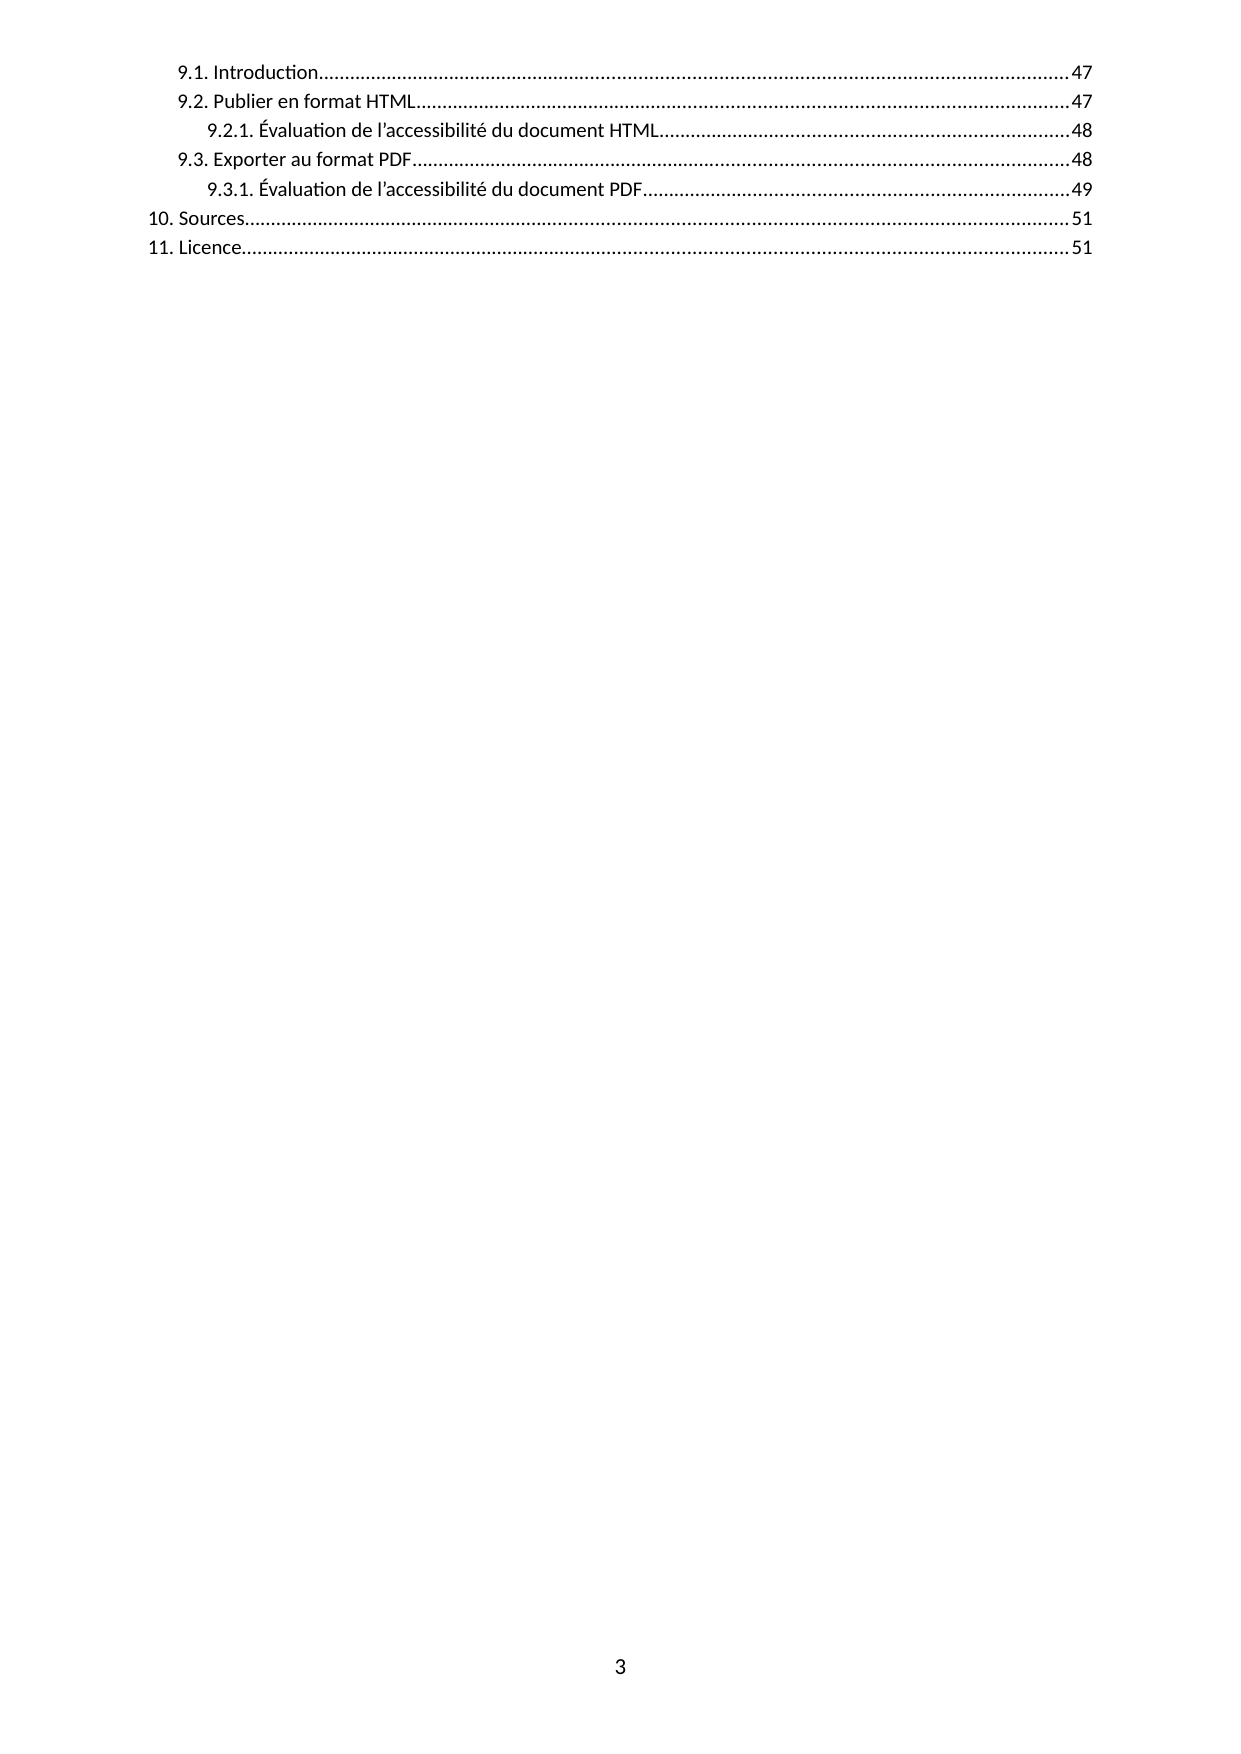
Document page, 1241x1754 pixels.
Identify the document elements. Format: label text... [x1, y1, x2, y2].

text 10. Sources 51 [148, 205, 1093, 230]
text 9.2.1. Évaluation de l’accessibilité du document HTML 48 [207, 117, 1093, 143]
text 9.3. Exporter au format PDF 48 [177, 147, 1093, 172]
text 9.3.1. Évaluation de l’accessibilité du document PDF 49 [207, 176, 1093, 201]
text 9.1. Introduction 47 [177, 59, 1093, 84]
text 9.2. Publier en format HTML 47 [177, 88, 1093, 114]
text 11. Licence 51 [148, 234, 1093, 259]
